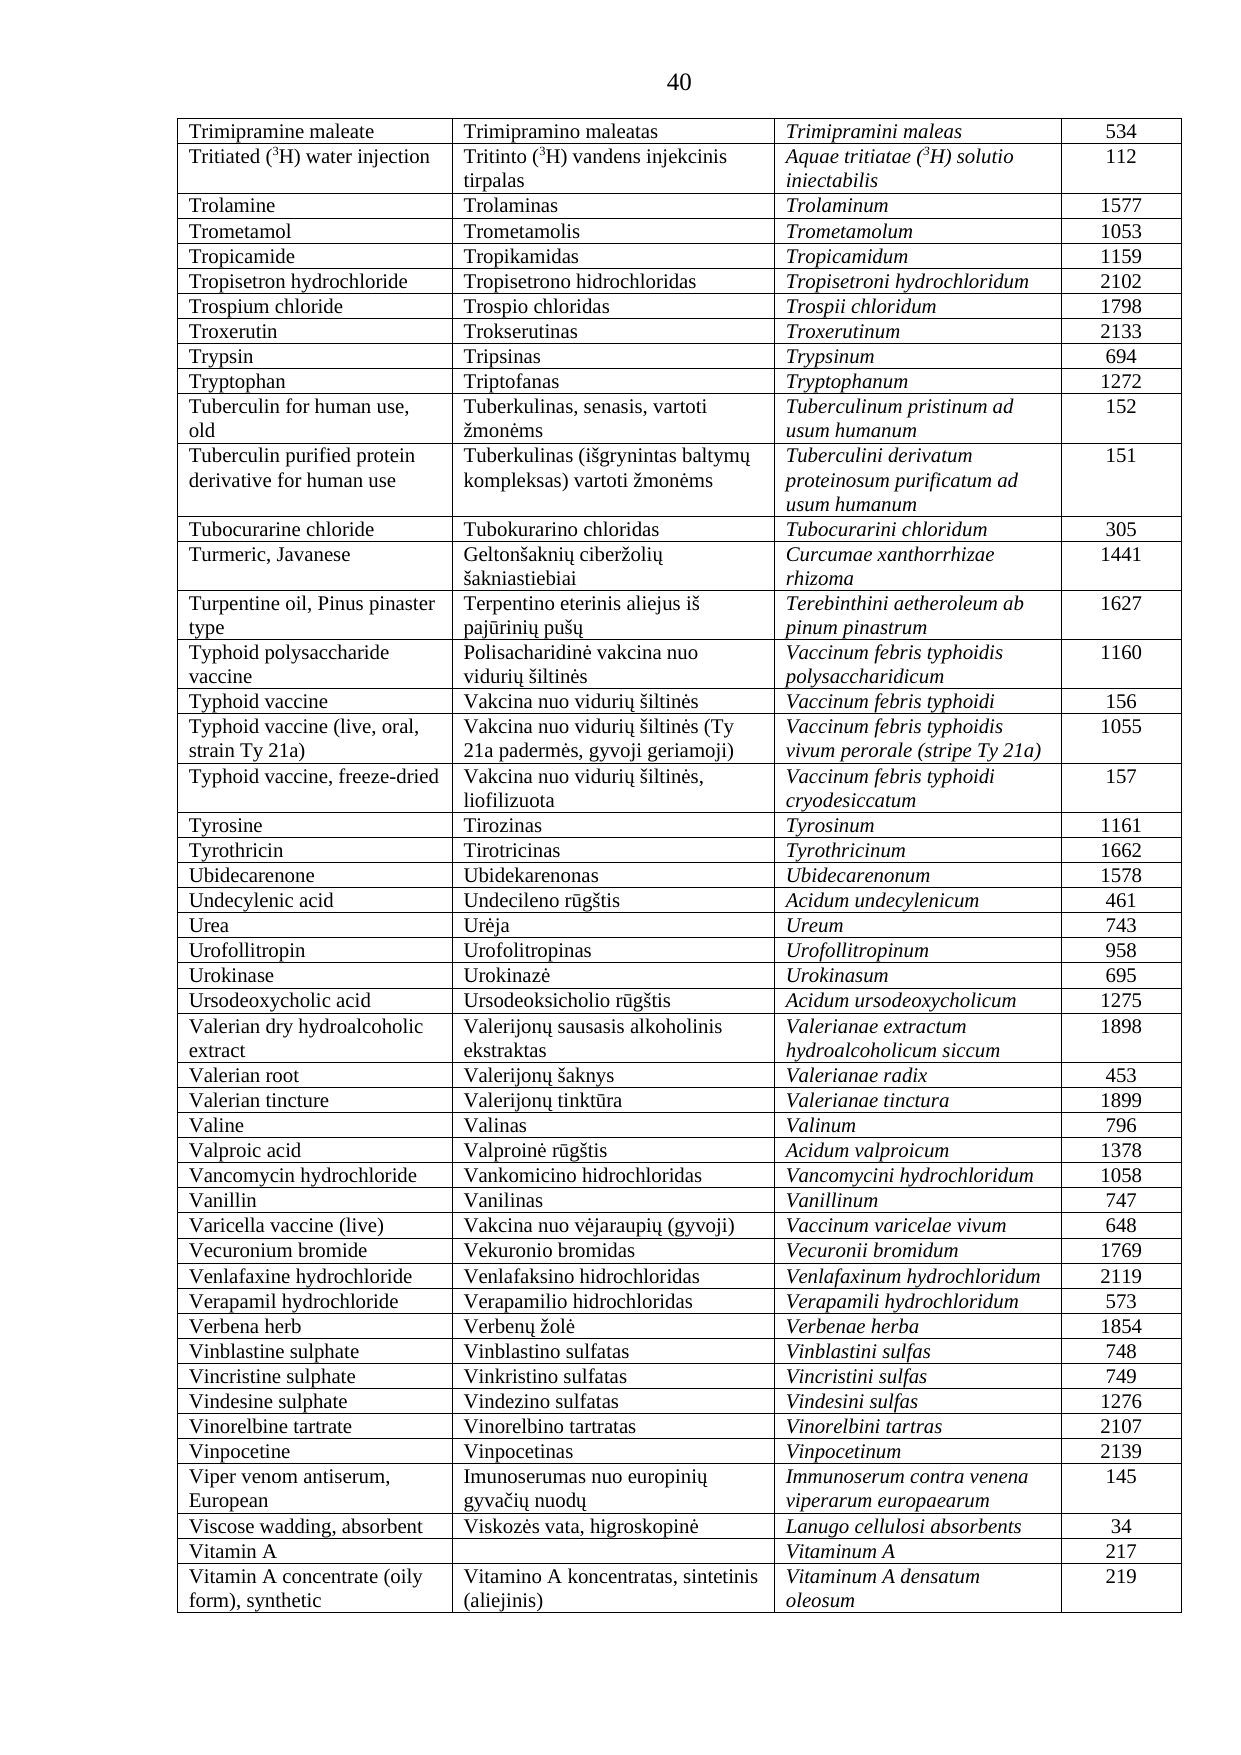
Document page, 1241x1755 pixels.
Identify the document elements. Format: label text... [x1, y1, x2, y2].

table_cell Tirozinas [453, 813, 774, 837]
table_cell 2102 [1062, 269, 1181, 293]
table_cell Trokserutinas [453, 319, 774, 343]
table_cell Tryptophan [178, 369, 452, 393]
table_cell Vanilinas [453, 1188, 774, 1212]
table_cell 1769 [1062, 1239, 1181, 1262]
table_cell Vinblastini sulfas [775, 1339, 1061, 1363]
table_cell 1662 [1062, 838, 1181, 862]
table_cell Immunoserum contra venena viperarum europaearum [775, 1464, 1061, 1512]
table_cell Vindezino sulfatas [453, 1389, 774, 1413]
table_cell Tyrosine [178, 813, 452, 837]
table_cell [453, 1539, 774, 1563]
table_cell 1161 [1062, 813, 1181, 837]
table_cell Valproic acid [178, 1138, 452, 1162]
table_cell Vinblastine sulphate [178, 1339, 452, 1363]
table_cell 748 [1062, 1339, 1181, 1363]
table_cell Tropisetroni hydrochloridum [775, 269, 1061, 293]
table_cell Vancomycin hydrochloride [178, 1163, 452, 1187]
table_cell Trometamolis [453, 219, 774, 243]
table_cell Undecileno rūgštis [453, 888, 774, 912]
table_cell Valerijonų tinktūra [453, 1088, 774, 1112]
table_cell 145 [1062, 1464, 1181, 1512]
table_cell 1577 [1062, 194, 1181, 217]
table_cell 157 [1062, 764, 1181, 812]
table_cell Vancomycini hydrochloridum [775, 1163, 1061, 1187]
table_cell 461 [1062, 888, 1181, 912]
table_cell 112 [1062, 144, 1181, 192]
table_cell Trospium chloride [178, 294, 452, 318]
table_cell Valinum [775, 1113, 1061, 1137]
table_cell 305 [1062, 517, 1181, 541]
table_cell Vinkristino sulfatas [453, 1364, 774, 1388]
table_cell 217 [1062, 1539, 1181, 1563]
table_cell Typhoid vaccine, freeze-dried [178, 764, 452, 812]
table_cell 534 [1062, 119, 1181, 143]
table_cell Vincristine sulphate [178, 1364, 452, 1388]
table_cell Tritinto (3H) vandens injekcinis tirpalas [453, 144, 774, 192]
table_cell 1272 [1062, 369, 1181, 393]
table_cell Ursodeoxycholic acid [178, 989, 452, 1012]
table_cell Valerijonų šaknys [453, 1063, 774, 1087]
table_cell Trimipramino maleatas [453, 119, 774, 143]
table_cell Turpentine oil, Pinus pinaster type [178, 591, 452, 639]
table_cell Vecuronium bromide [178, 1239, 452, 1262]
table_cell Troxerutinum [775, 319, 1061, 343]
table_cell 151 [1062, 444, 1181, 516]
table_cell Tuberkulinas (išgrynintas baltymų kompleksas) vartoti žmonėms [453, 444, 774, 516]
table_cell Acidum undecylenicum [775, 888, 1061, 912]
table_cell Valine [178, 1113, 452, 1137]
table_cell Urokinasum [775, 963, 1061, 987]
table_cell 1898 [1062, 1014, 1181, 1062]
table_cell 152 [1062, 394, 1181, 442]
table_cell Tritiated (3H) water injection [178, 144, 452, 192]
table_cell Trimipramini maleas [775, 119, 1061, 143]
table_cell 1378 [1062, 1138, 1181, 1162]
table_cell Turmeric, Javanese [178, 542, 452, 590]
table_cell Vankomicino hidrochloridas [453, 1163, 774, 1187]
table_cell 2107 [1062, 1414, 1181, 1438]
table_cell Typhoid vaccine (live, oral, strain Ty 21a) [178, 714, 452, 762]
table_cell Tropisetrono hidrochloridas [453, 269, 774, 293]
table_cell Vecuronii bromidum [775, 1239, 1061, 1262]
table_cell Urofolitropinas [453, 938, 774, 962]
table_cell Vakcina nuo vidurių šiltinės, liofilizuota [453, 764, 774, 812]
table_cell Typhoid polysaccharide vaccine [178, 640, 452, 688]
table_cell Tuberculin purified protein derivative for human use [178, 444, 452, 516]
table_cell Tropikamidas [453, 244, 774, 268]
table_cell Valproinė rūgštis [453, 1138, 774, 1162]
table_cell 219 [1062, 1564, 1181, 1612]
table_cell Vaccinum febris typhoidi cryodesiccatum [775, 764, 1061, 812]
table_cell Trolamine [178, 194, 452, 217]
table_cell Tyrothricin [178, 838, 452, 862]
table_cell Vitaminum A densatum oleosum [775, 1564, 1061, 1612]
table_cell Vaccinum varicelae vivum [775, 1213, 1061, 1237]
table_cell Ureum [775, 913, 1061, 937]
table_cell Vinpocetine [178, 1439, 452, 1463]
table_cell Vindesini sulfas [775, 1389, 1061, 1413]
table_cell 1159 [1062, 244, 1181, 268]
table_cell 747 [1062, 1188, 1181, 1212]
table_cell Vitamino A koncentratas, sintetinis (aliejinis) [453, 1564, 774, 1612]
table_cell Tubocurarine chloride [178, 517, 452, 541]
table_cell Varicella vaccine (live) [178, 1213, 452, 1237]
table_cell 1160 [1062, 640, 1181, 688]
table_cell Vinorelbine tartrate [178, 1414, 452, 1438]
table_cell Urofollitropin [178, 938, 452, 962]
table_cell Tubocurarini chloridum [775, 517, 1061, 541]
table_cell Venlafaksino hidrochloridas [453, 1264, 774, 1288]
table_cell Tuberculin for human use, old [178, 394, 452, 442]
table_cell 1899 [1062, 1088, 1181, 1112]
table_cell Troxerutin [178, 319, 452, 343]
table_cell Verapamili hydrochloridum [775, 1289, 1061, 1313]
table_cell Aquae tritiatae (3H) solutio iniectabilis [775, 144, 1061, 192]
table_cell Vaccinum febris typhoidi [775, 689, 1061, 713]
table_cell Vitamin A [178, 1539, 452, 1563]
table_cell Vindesine sulphate [178, 1389, 452, 1413]
table_cell Vitamin A concentrate (oily form), synthetic [178, 1564, 452, 1612]
table_cell Viscose wadding, absorbent [178, 1514, 452, 1538]
table_cell 156 [1062, 689, 1181, 713]
table_cell Viskozės vata, higroskopinė [453, 1514, 774, 1538]
table_cell Acidum valproicum [775, 1138, 1061, 1162]
table_cell Terpentino eterinis aliejus iš pajūrinių pušų [453, 591, 774, 639]
table_cell 1053 [1062, 219, 1181, 243]
table_cell 2133 [1062, 319, 1181, 343]
table_cell Vekuronio bromidas [453, 1239, 774, 1262]
table_cell Verbenų žolė [453, 1314, 774, 1338]
table_cell Urokinase [178, 963, 452, 987]
table_cell Valerianae tinctura [775, 1088, 1061, 1112]
table_cell Valinas [453, 1113, 774, 1137]
table_cell Vinorelbini tartras [775, 1414, 1061, 1438]
table_cell Trospii chloridum [775, 294, 1061, 318]
table_cell Vinpocetinas [453, 1439, 774, 1463]
table_cell 1627 [1062, 591, 1181, 639]
table_cell Venlafaxine hydrochloride [178, 1264, 452, 1288]
table_cell Vaccinum febris typhoidis polysaccharidicum [775, 640, 1061, 688]
table_cell 695 [1062, 963, 1181, 987]
table_cell Urėja [453, 913, 774, 937]
table_cell Valerian dry hydroalcoholic extract [178, 1014, 452, 1062]
table_cell Geltonšaknių ciberžolių šakniastiebiai [453, 542, 774, 590]
table_cell Tyrothricinum [775, 838, 1061, 862]
table_cell 1798 [1062, 294, 1181, 318]
table_cell Typhoid vaccine [178, 689, 452, 713]
table_cell Tropicamide [178, 244, 452, 268]
table_cell Vinorelbino tartratas [453, 1414, 774, 1438]
table_cell Imunoserumas nuo europinių gyvačių nuodų [453, 1464, 774, 1512]
table_cell Tyrosinum [775, 813, 1061, 837]
table_cell Tuberkulinas, senasis, vartoti žmonėms [453, 394, 774, 442]
table_cell 1854 [1062, 1314, 1181, 1338]
table_cell Valerian tincture [178, 1088, 452, 1112]
table_cell Valerian root [178, 1063, 452, 1087]
table_cell Urofollitropinum [775, 938, 1061, 962]
table_cell Vakcina nuo vidurių šiltinės (Ty 21a padermės, gyvoji geriamoji) [453, 714, 774, 762]
table_cell Verbenae herba [775, 1314, 1061, 1338]
table_cell Tryptophanum [775, 369, 1061, 393]
table_cell Ubidecarenonum [775, 863, 1061, 887]
table_cell Polisacharidinė vakcina nuo vidurių šiltinės [453, 640, 774, 688]
table_cell Vanillinum [775, 1188, 1061, 1212]
table_cell Trometamolum [775, 219, 1061, 243]
table_cell Ursodeoksicholio rūgštis [453, 989, 774, 1012]
table_cell Urea [178, 913, 452, 937]
table_cell Tropisetron hydrochloride [178, 269, 452, 293]
table_cell Triptofanas [453, 369, 774, 393]
table_cell Valerianae extractum hydroalcoholicum siccum [775, 1014, 1061, 1062]
table_cell Vakcina nuo vidurių šiltinės [453, 689, 774, 713]
table_cell Curcumae xanthorrhizae rhizoma [775, 542, 1061, 590]
table_cell Trolaminum [775, 194, 1061, 217]
table_cell 1058 [1062, 1163, 1181, 1187]
table_cell Trolaminas [453, 194, 774, 217]
table_cell Trypsinum [775, 344, 1061, 368]
table_cell 34 [1062, 1514, 1181, 1538]
table_cell Valerijonų sausasis alkoholinis ekstraktas [453, 1014, 774, 1062]
table_cell Trimipramine maleate [178, 119, 452, 143]
table_cell 1055 [1062, 714, 1181, 762]
table_cell 648 [1062, 1213, 1181, 1237]
table_cell Vincristini sulfas [775, 1364, 1061, 1388]
table_cell 453 [1062, 1063, 1181, 1087]
table_cell 1441 [1062, 542, 1181, 590]
table_cell Vinblastino sulfatas [453, 1339, 774, 1363]
table_cell Ubidekarenonas [453, 863, 774, 887]
table_cell Vakcina nuo vėjaraupių (gyvoji) [453, 1213, 774, 1237]
table_cell Lanugo cellulosi absorbents [775, 1514, 1061, 1538]
table_cell Acidum ursodeoxycholicum [775, 989, 1061, 1012]
table_cell 1578 [1062, 863, 1181, 887]
table_cell 743 [1062, 913, 1181, 937]
table_cell 2139 [1062, 1439, 1181, 1463]
table_cell 573 [1062, 1289, 1181, 1313]
table_cell Terebinthini aetheroleum ab pinum pinastrum [775, 591, 1061, 639]
table_cell Vanillin [178, 1188, 452, 1212]
table_cell 1275 [1062, 989, 1181, 1012]
table_cell Trospio chloridas [453, 294, 774, 318]
table_cell Trypsin [178, 344, 452, 368]
table_cell 694 [1062, 344, 1181, 368]
table_cell Tuberculinum pristinum ad usum humanum [775, 394, 1061, 442]
table_cell Ubidecarenone [178, 863, 452, 887]
table_cell 2119 [1062, 1264, 1181, 1288]
table_cell 749 [1062, 1364, 1181, 1388]
table_cell Vitaminum A [775, 1539, 1061, 1563]
table_cell 958 [1062, 938, 1181, 962]
table_cell Tubokurarino chloridas [453, 517, 774, 541]
table_cell Urokinazė [453, 963, 774, 987]
table_cell Verbena herb [178, 1314, 452, 1338]
table_cell 1276 [1062, 1389, 1181, 1413]
table_cell Verapamil hydrochloride [178, 1289, 452, 1313]
table_cell Valerianae radix [775, 1063, 1061, 1087]
table_cell Tripsinas [453, 344, 774, 368]
table_cell Viper venom antiserum, European [178, 1464, 452, 1512]
table_cell Vaccinum febris typhoidis vivum perorale (stripe Ty 21a) [775, 714, 1061, 762]
table_cell Tropicamidum [775, 244, 1061, 268]
table_cell Trometamol [178, 219, 452, 243]
table_cell Undecylenic acid [178, 888, 452, 912]
table_cell Venlafaxinum hydrochloridum [775, 1264, 1061, 1288]
table_cell Tuberculini derivatum proteinosum purificatum ad usum humanum [775, 444, 1061, 516]
table_cell Vinpocetinum [775, 1439, 1061, 1463]
table_cell Verapamilio hidrochloridas [453, 1289, 774, 1313]
table_cell 796 [1062, 1113, 1181, 1137]
table_cell Tirotricinas [453, 838, 774, 862]
